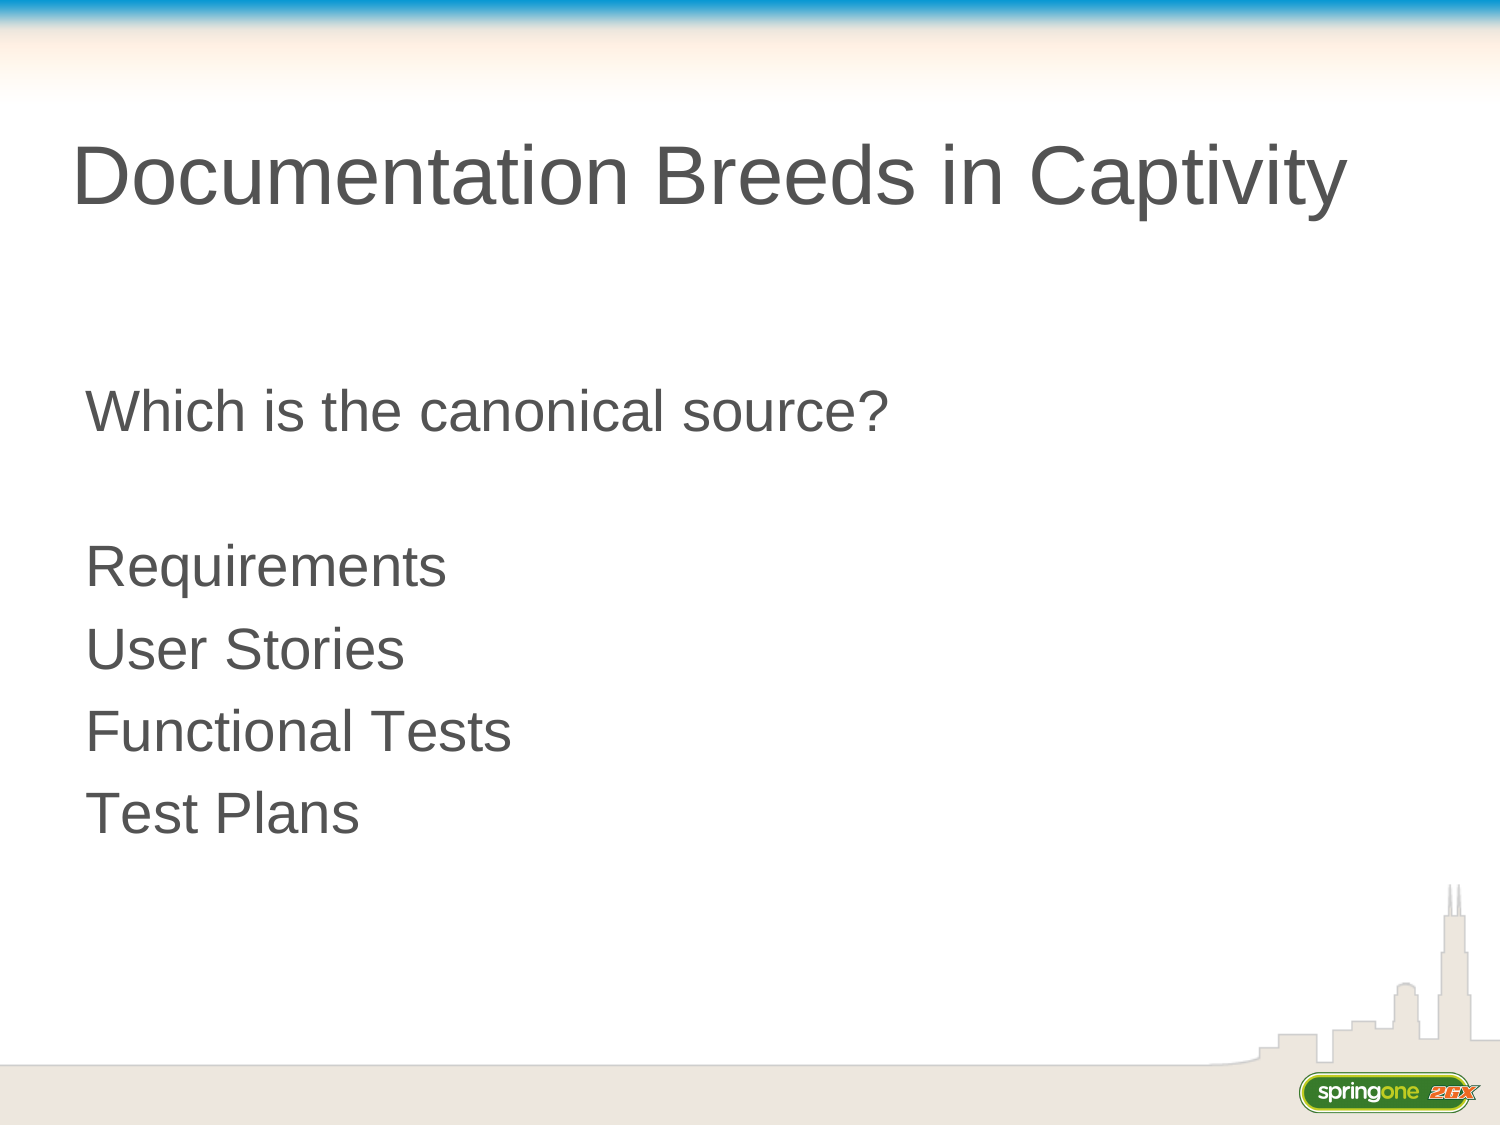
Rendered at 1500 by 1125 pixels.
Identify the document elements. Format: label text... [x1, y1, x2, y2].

title Documentation Breeds in Captivity [56, 89, 1438, 253]
picture [0, 3, 1500, 1125]
subtitle Which is the canonical source? Requirements User Stories Functional Tests Test Plans [85, 245, 1464, 974]
